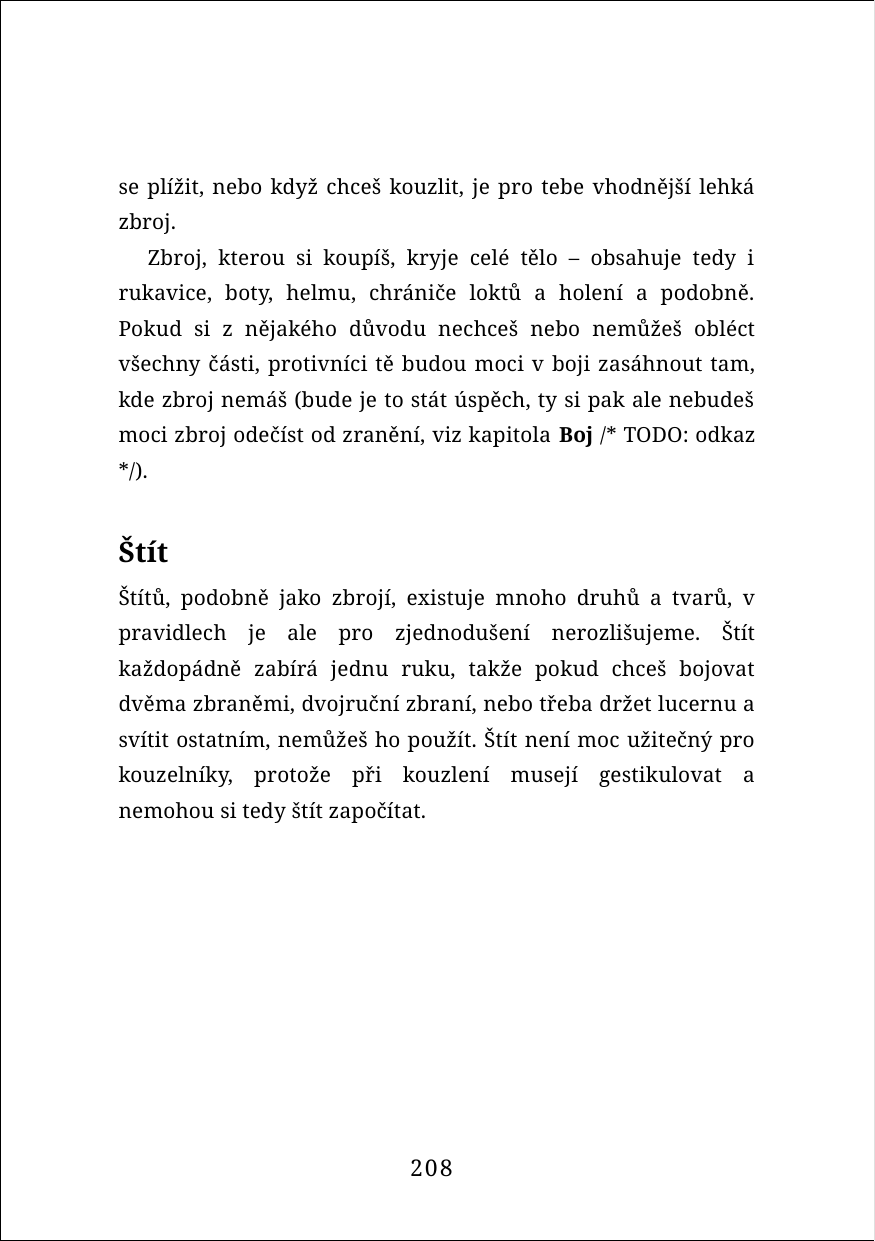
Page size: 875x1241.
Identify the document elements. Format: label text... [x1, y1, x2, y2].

text se plížit, nebo když chceš kouzlit, je pro tebe vhodnější lehká zbroj. Zbroj, kterou si koupíš, kryje celé tělo – obsahuje tedy i rukavice, boty, helmu, chrániče loktů a holení a podobně. Pokud si z nějakého důvodu nechceš nebo nemůžeš obléct všechny části, protivníci tě budou moci v boji zasáhnout tam, kde zbroj nemáš (bude je to stát úspěch, ty si pak ale nebudeš moci zbroj odečíst od zranění, viz kapitola Boj /* TODO: odkaz */). [118, 172, 756, 484]
subtitle Štít [118, 533, 756, 571]
text Štítů, podobně jako zbrojí, existuje mnoho druhů a tvarů, v pravidlech je ale pro zjednodušení nerozlišujeme. Štít každopádně zabírá jednu ruku, takže pokud chceš bojovat dvěma zbraněmi, dvojruční zbraní, nebo třeba držet lucernu a svítit ostatním, nemůžeš ho použít. Štít není moc užitečný pro kouzelníky, protože při kouzlení musejí gestikulovat a nemohou si tedy štít započítat. [118, 583, 756, 824]
